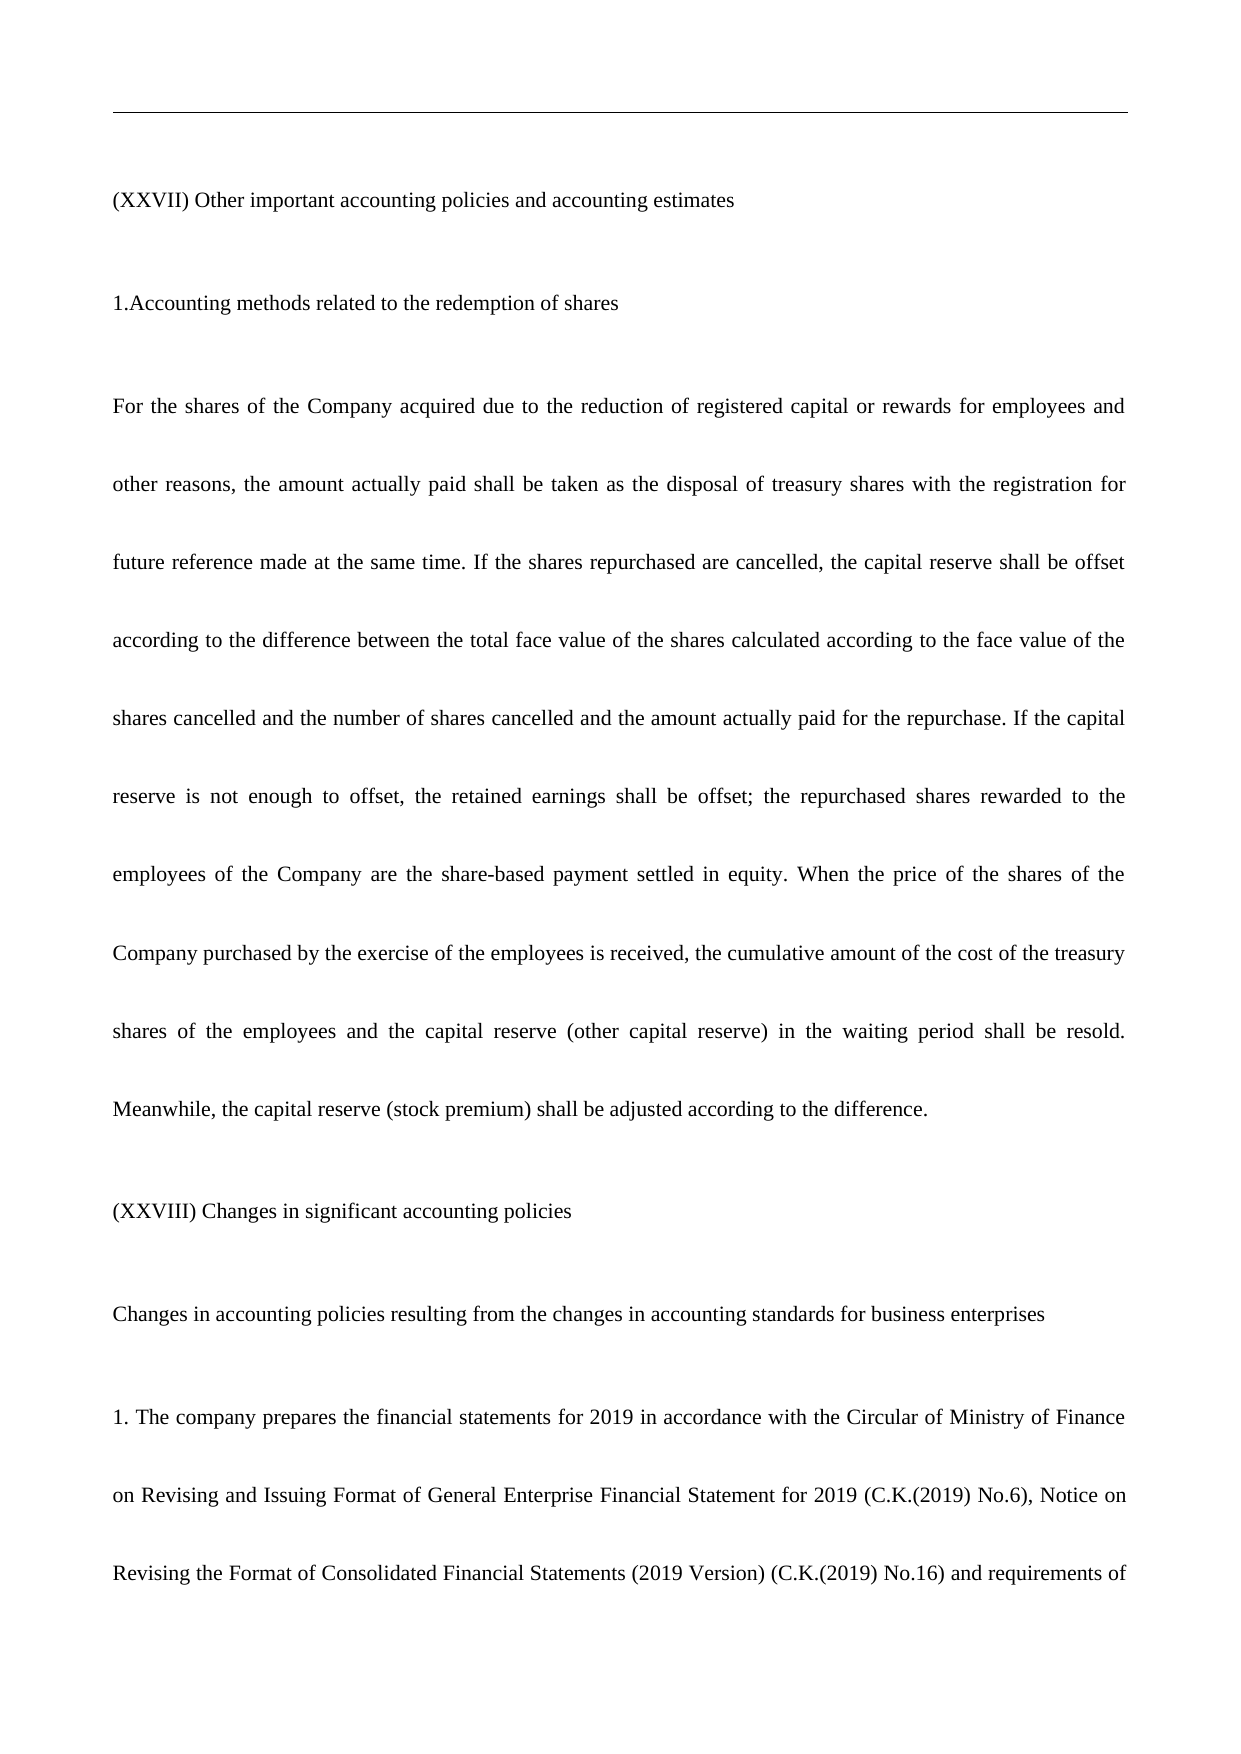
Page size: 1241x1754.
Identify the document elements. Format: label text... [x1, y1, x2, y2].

text (XXVII) Other important accounting policies and accounting estimates [112, 158, 1128, 221]
text Changes in accounting policies resulting from the changes in accounting standards for business enterprises [112, 1272, 1128, 1335]
text 1.Accounting methods related to the redemption of shares [112, 261, 1128, 323]
text For the shares of the Company acquired due to the reduction of registered capital or rewards for employees and other reasons, the amount actually paid shall be taken as the disposal of treasury shares with the registration for future reference made at the same time. If the shares repurchased are cancelled, the capital reserve shall be offset according to the difference between the total face value of the shares calculated according to the face value of the shares cancelled and the number of shares cancelled and the amount actually paid for the repurchase. If the capital reserve is not enough to offset, the retained earnings shall be offset; the repurchased shares rewarded to the employees of the Company are the share-based payment settled in equity. When the price of the shares of the Company purchased by the exercise of the employees is received, the cumulative amount of the cost of the treasury shares of the employees and the capital reserve (other capital reserve) in the waiting period shall be resold. Meanwhile, the capital reserve (stock premium) shall be adjusted according to the difference. [112, 364, 1128, 1129]
text 1. The company prepares the financial statements for 2019 in accordance with the Circular of Ministry of Finance on Revising and Issuing Format of General Enterprise Financial Statement for 2019 (C.K.(2019) No.6), Notice on Revising the Format of Consolidated Financial Statements (2019 Version) (C.K.(2019) No.16) and requirements of [112, 1375, 1128, 1594]
text (XXVIII) Changes in significant accounting policies [112, 1169, 1128, 1232]
